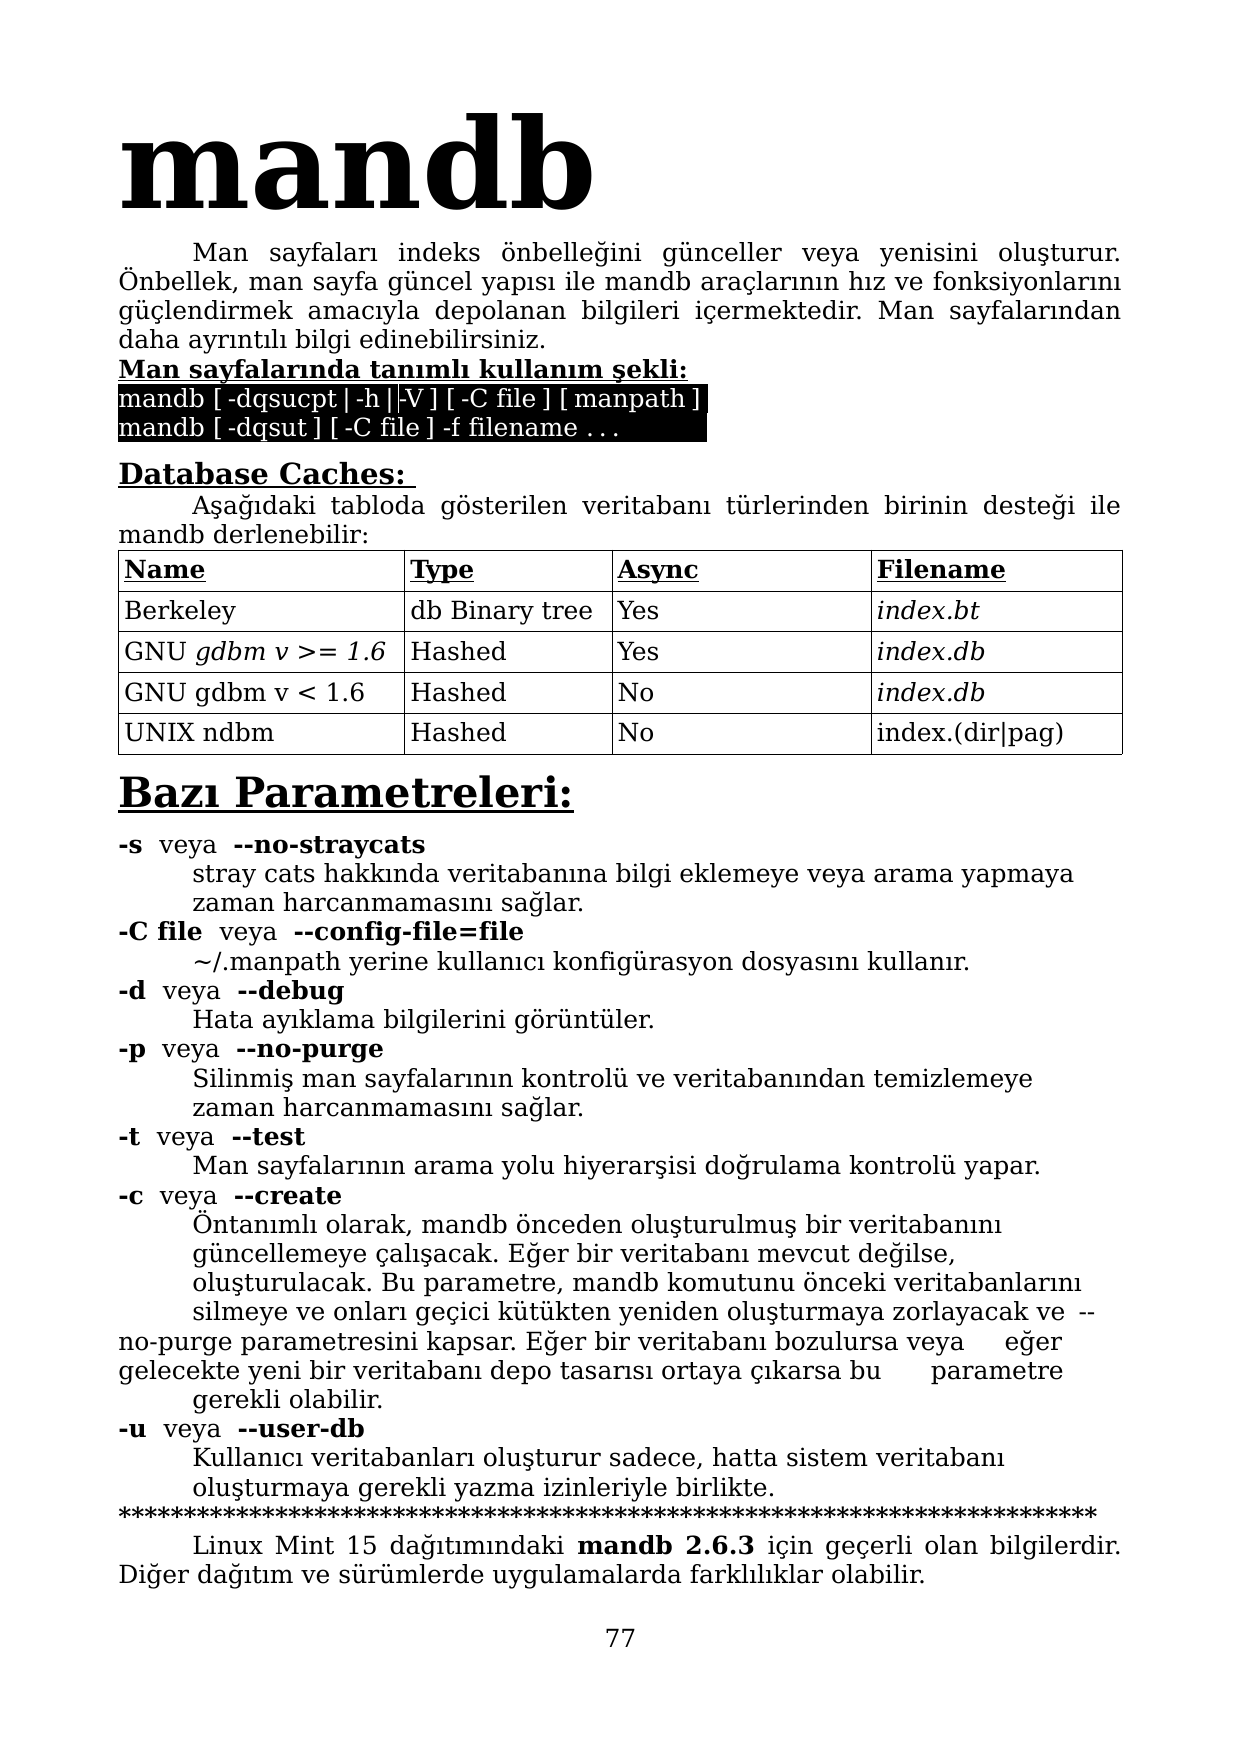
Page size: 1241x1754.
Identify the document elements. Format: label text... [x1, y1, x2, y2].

table_cell Berkeley [119, 592, 404, 631]
text ~/.manpath yerine kullanıcı konfigürasyon dosyasını kullanır. [118, 947, 1122, 976]
table_cell index.db [872, 673, 1122, 713]
text -p veya --no-purge [118, 1034, 1122, 1064]
text Hata ayıklama bilgilerini görüntüler. [118, 1005, 1122, 1034]
table_cell index.bt [872, 592, 1122, 631]
table_cell UNIX ndbm [119, 714, 404, 753]
text Database Caches: [118, 457, 1122, 491]
table_cell Yes [613, 592, 871, 631]
table_cell index.(dir|pag) [872, 714, 1122, 753]
table_cell No [613, 673, 871, 713]
table_cell db Binary tree [405, 592, 612, 631]
text -c veya --create [118, 1181, 1122, 1210]
table_cell GNU gdbm v < 1.6 [119, 673, 404, 713]
table_cell Hashed [405, 714, 612, 753]
text -t veya --test [118, 1122, 1122, 1152]
text Silinmiş man sayfalarının kontrolü ve veritabanından temizlemeye zaman harcanmamasını sağlar. [118, 1064, 1122, 1122]
text -C file veya --config-file=file [118, 917, 1122, 947]
table_cell Hashed [405, 632, 612, 672]
table_cell Hashed [405, 673, 612, 713]
text -d veya --debug [118, 976, 1122, 1005]
table_cell GNU gdbm v >= 1.6 [119, 632, 404, 672]
table_header Type [405, 551, 612, 591]
table_cell index.db [872, 632, 1122, 672]
text mandb [ -dqsucpt | -h | -V ] [ -C file ] [ manpath ] [118, 384, 1122, 413]
text -u veya --user-db [118, 1414, 1122, 1444]
text Man sayfalarında tanımlı kullanım şekli: [118, 355, 1122, 384]
text Man sayfalarının arama yolu hiyerarşisi doğrulama kontrolü yapar. [118, 1152, 1122, 1181]
table_cell No [613, 714, 871, 753]
text mandb [118, 91, 1122, 238]
text Man sayfaları indeks önbelleğini günceller veya yenisini oluşturur. Önbellek, man sayfa güncel yapısı ile mandb araçlarının hız ve fonksiyonlarını güçlendirmek amacıyla depolanan bilgileri içermektedir. Man sayfalarından daha ayrıntılı bilgi edinebilirsiniz. [118, 238, 1122, 355]
table_cell Yes [613, 632, 871, 672]
text stray cats hakkında veritabanına bilgi eklemeye veya arama yapmaya zaman harcanmamasını sağlar. [118, 859, 1122, 917]
text Linux Mint 15 dağıtımındaki mandb 2.6.3 için geçerli olan bilgilerdir. Diğer dağıtım ve sürümlerde uygulamalarda farklılıklar olabilir. [118, 1531, 1122, 1590]
text *************************************************************************** [118, 1502, 1122, 1531]
text Aşağıdaki tabloda gösterilen veritabanı türlerinden birinin desteği ile mandb derlenebilir: [118, 491, 1122, 549]
text Öntanımlı olarak, mandb önceden oluşturulmuş bir veritabanını güncellemeye çalışacak. Eğer bir veritabanı mevcut değilse, oluşturulacak. Bu parametre, mandb komutunu önceki veritabanlarını silmeye ve onları geçici kütükten yeniden oluşturmaya zorlayacak ve --no-purge parametresini kapsar. Eğer bir veritabanı bozulursa veya eğer gelecekte yeni bir veritabanı depo tasarısı ortaya çıkarsa bu parametre gerekli olabilir. [118, 1210, 1122, 1414]
table_header Name [119, 551, 404, 591]
text Bazı Parametreleri: [118, 768, 1122, 817]
text -s veya --no-straycats [118, 830, 1122, 859]
text mandb [ -dqsut ] [ -C file ] -f filename . . . [118, 413, 1122, 442]
table_header Filename [872, 551, 1122, 591]
text Kullanıcı veritabanları oluşturur sadece, hatta sistem veritabanı oluşturmaya gerekli yazma izinleriyle birlikte. [118, 1444, 1122, 1502]
table_header Async [613, 551, 871, 591]
